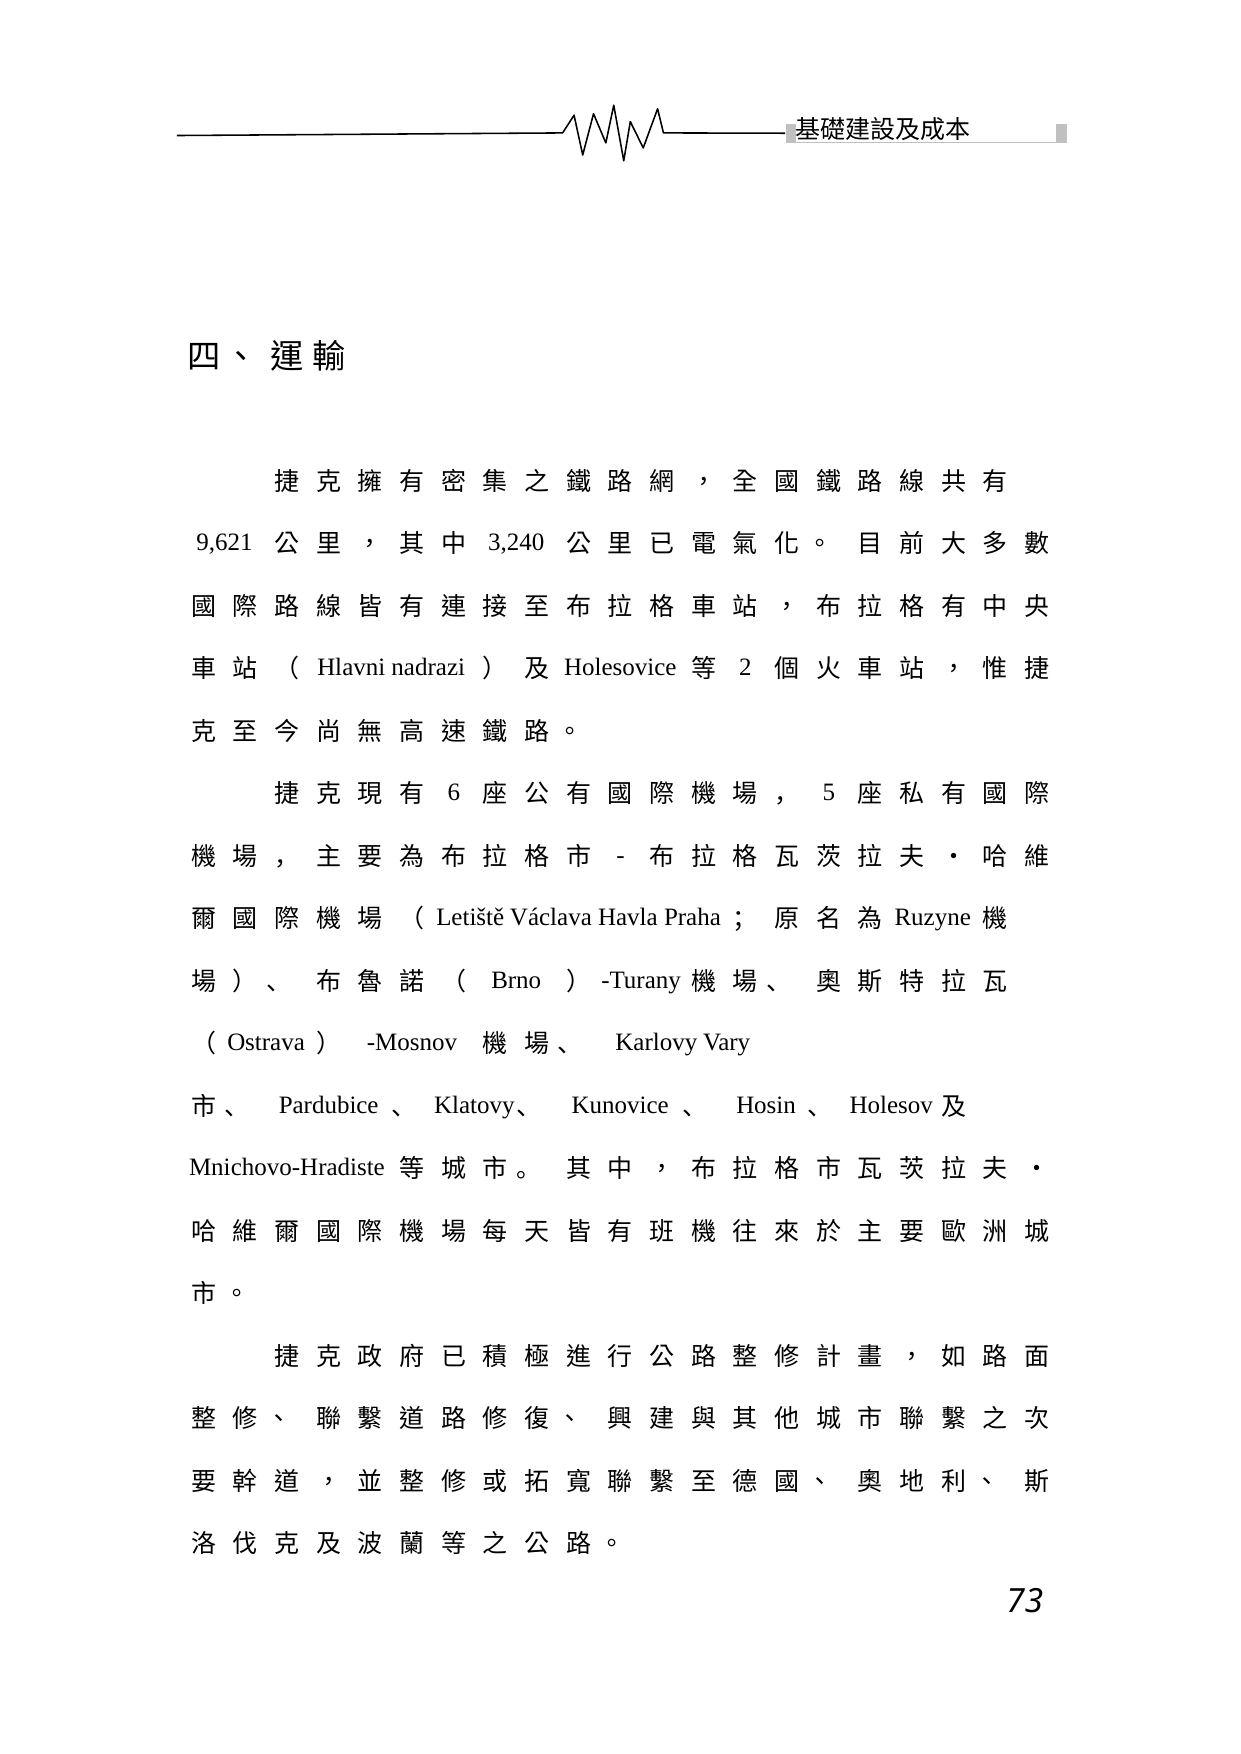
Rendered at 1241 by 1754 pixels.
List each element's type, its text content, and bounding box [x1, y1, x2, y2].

text 四、運輸 [183, 313, 1058, 375]
text 捷克政府已積極進行公路整修計畫，如路面整修、聯繫道路修復、興建與其他城市聯繫之次要幹道，並整修或拓寬聯繫至德國、奧地利、斯洛伐克及波蘭等之公路。 [183, 1313, 1058, 1563]
text 捷克現有6座公有國際機場，5座私有國際機場，主要為布拉格市-布拉格瓦茨拉夫•哈維爾國際機場（Letiště Václava Havla Praha；原名為Ruzyne機場）、布魯諾（Brno）-Turany機場、奧斯特拉瓦（Ostrava）-Mosnov機場、Karlovy Vary市、Pardubice、Klatovy、Kunovice、Hosin、Holesov及Mnichovo-Hradiste等城市。其中，布拉格市瓦茨拉夫•哈維爾國際機場每天皆有班機往來於主要歐洲城市。 [183, 750, 1058, 1313]
text 捷克擁有密集之鐵路網，全國鐵路線共有9,621公里，其中3,240公里已電氣化。目前大多數國際路線皆有連接至布拉格車站，布拉格有中央車站（Hlavni nadrazi）及Holesovice等2個火車站，惟捷克至今尚無高速鐵路。 [183, 438, 1058, 750]
